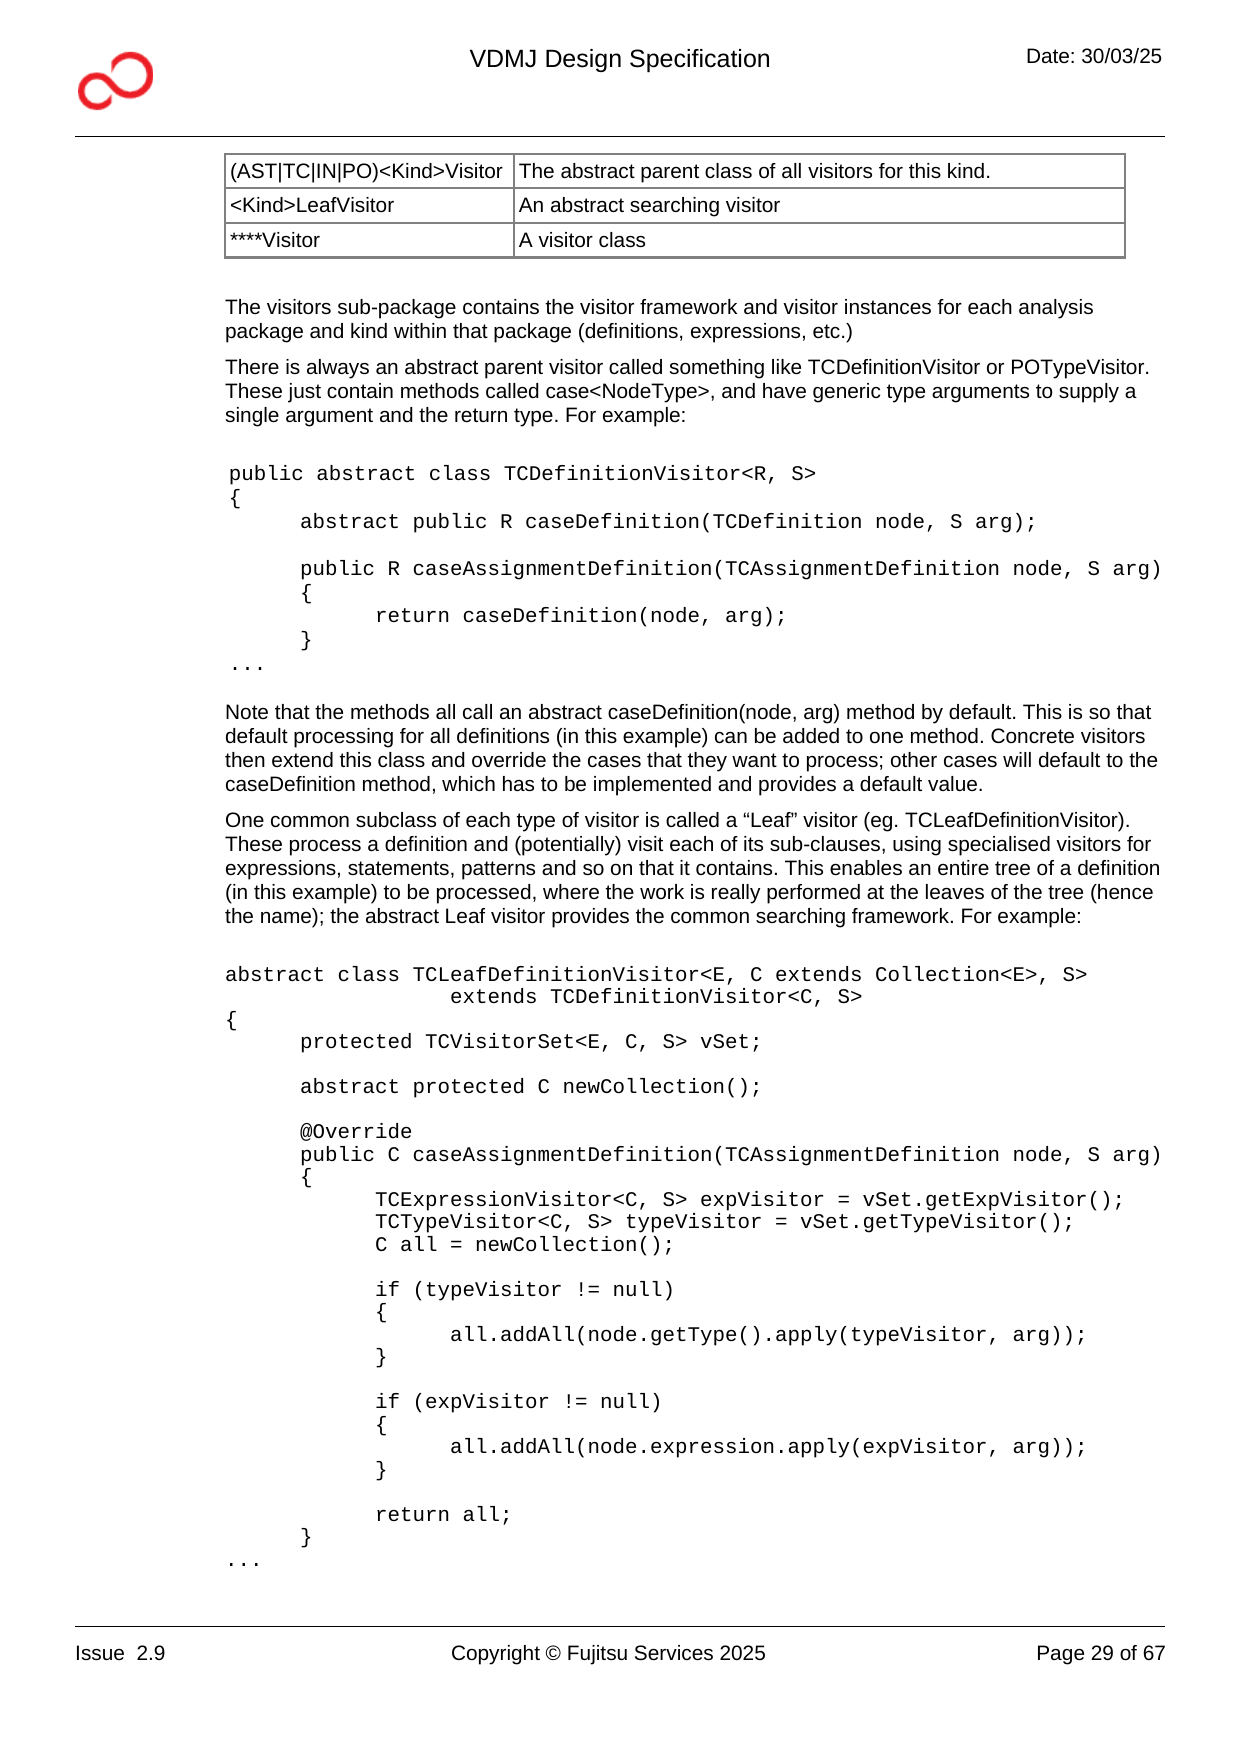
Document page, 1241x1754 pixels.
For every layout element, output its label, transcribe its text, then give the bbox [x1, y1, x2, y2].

text return all; [225, 1503, 1165, 1526]
text all.addAll(node.expression.apply(expVisitor, arg)); [225, 1436, 1165, 1458]
text if (expVisitor != null) [225, 1391, 1165, 1413]
text { [228, 582, 1165, 605]
text } [225, 1526, 1165, 1548]
text ... [225, 1548, 1165, 1571]
text if (typeVisitor != null) [225, 1278, 1165, 1301]
text There is always an abstract parent visitor called something like TCDefinitionVisitor or POTypeVisitor. These just contain methods called case<NodeType>, and have generic type arguments to supply a single argument and the return type. For example: [225, 355, 1165, 427]
text C all = newCollection(); [225, 1233, 1165, 1256]
text ... [228, 653, 1165, 676]
text TCTypeVisitor<C, S> typeVisitor = vSet.getTypeVisitor(); [225, 1211, 1165, 1233]
text } [225, 1458, 1165, 1481]
text Note that the methods all call an abstract caseDefinition(node, arg) method by default. This is so that default processing for all definitions (in this example) can be added to one method. Concrete visitors then extend this class and override the cases that they want to process; other cases will default to the caseDefinition method, which has to be implemented and provides a default value. [225, 700, 1165, 796]
text all.addAll(node.getType().apply(typeVisitor, arg)); [225, 1323, 1165, 1346]
picture [78, 44, 153, 120]
text { [225, 1413, 1165, 1436]
text protected TCVisitorSet<E, C, S> vSet; [225, 1031, 1165, 1053]
text One common subclass of each type of visitor is called a “Leaf” visitor (eg. TCLeafDefinitionVisitor). These process a definition and (potentially) visit each of its sub-clauses, using specialised visitors for expressions, statements, patterns and so on that it contains. This enables an entire tree of a definition (in this example) to be processed, where the work is really performed at the leaves of the tree (hence the name); the abstract Leaf visitor provides the common searching framework. For example: [225, 808, 1165, 928]
table_cell An abstract searching visitor [515, 189, 1124, 222]
text return caseDefinition(node, arg); [228, 605, 1165, 629]
table_cell ****Visitor [226, 224, 513, 256]
text extends TCDefinitionVisitor<C, S> [225, 986, 1165, 1008]
text TCExpressionVisitor<C, S> expVisitor = vSet.getExpVisitor(); [225, 1188, 1165, 1211]
text } [225, 1346, 1165, 1368]
text { [225, 1008, 1165, 1031]
table_cell The abstract parent class of all visitors for this kind. [515, 155, 1124, 187]
text { [228, 487, 1165, 511]
text public abstract class TCDefinitionVisitor<R, S> [228, 463, 1165, 487]
text public R caseAssignmentDefinition(TCAssignmentDefinition node, S arg) [228, 558, 1165, 582]
text { [225, 1166, 1165, 1188]
table_cell A visitor class [515, 224, 1124, 256]
text @Override [225, 1121, 1165, 1143]
text abstract protected C newCollection(); [225, 1076, 1165, 1098]
table_cell <Kind>LeafVisitor [226, 189, 513, 222]
text abstract class TCLeafDefinitionVisitor<E, C extends Collection<E>, S> [225, 963, 1165, 986]
text public C caseAssignmentDefinition(TCAssignmentDefinition node, S arg) [225, 1143, 1165, 1166]
text } [228, 629, 1165, 653]
text The visitors sub-package contains the visitor framework and visitor instances for each analysis package and kind within that package (definitions, expressions, etc.) [225, 295, 1165, 343]
table_cell (AST|TC|IN|PO)<Kind>Visitor [226, 155, 513, 187]
text abstract public R caseDefinition(TCDefinition node, S arg); [228, 511, 1165, 534]
text { [225, 1301, 1165, 1323]
